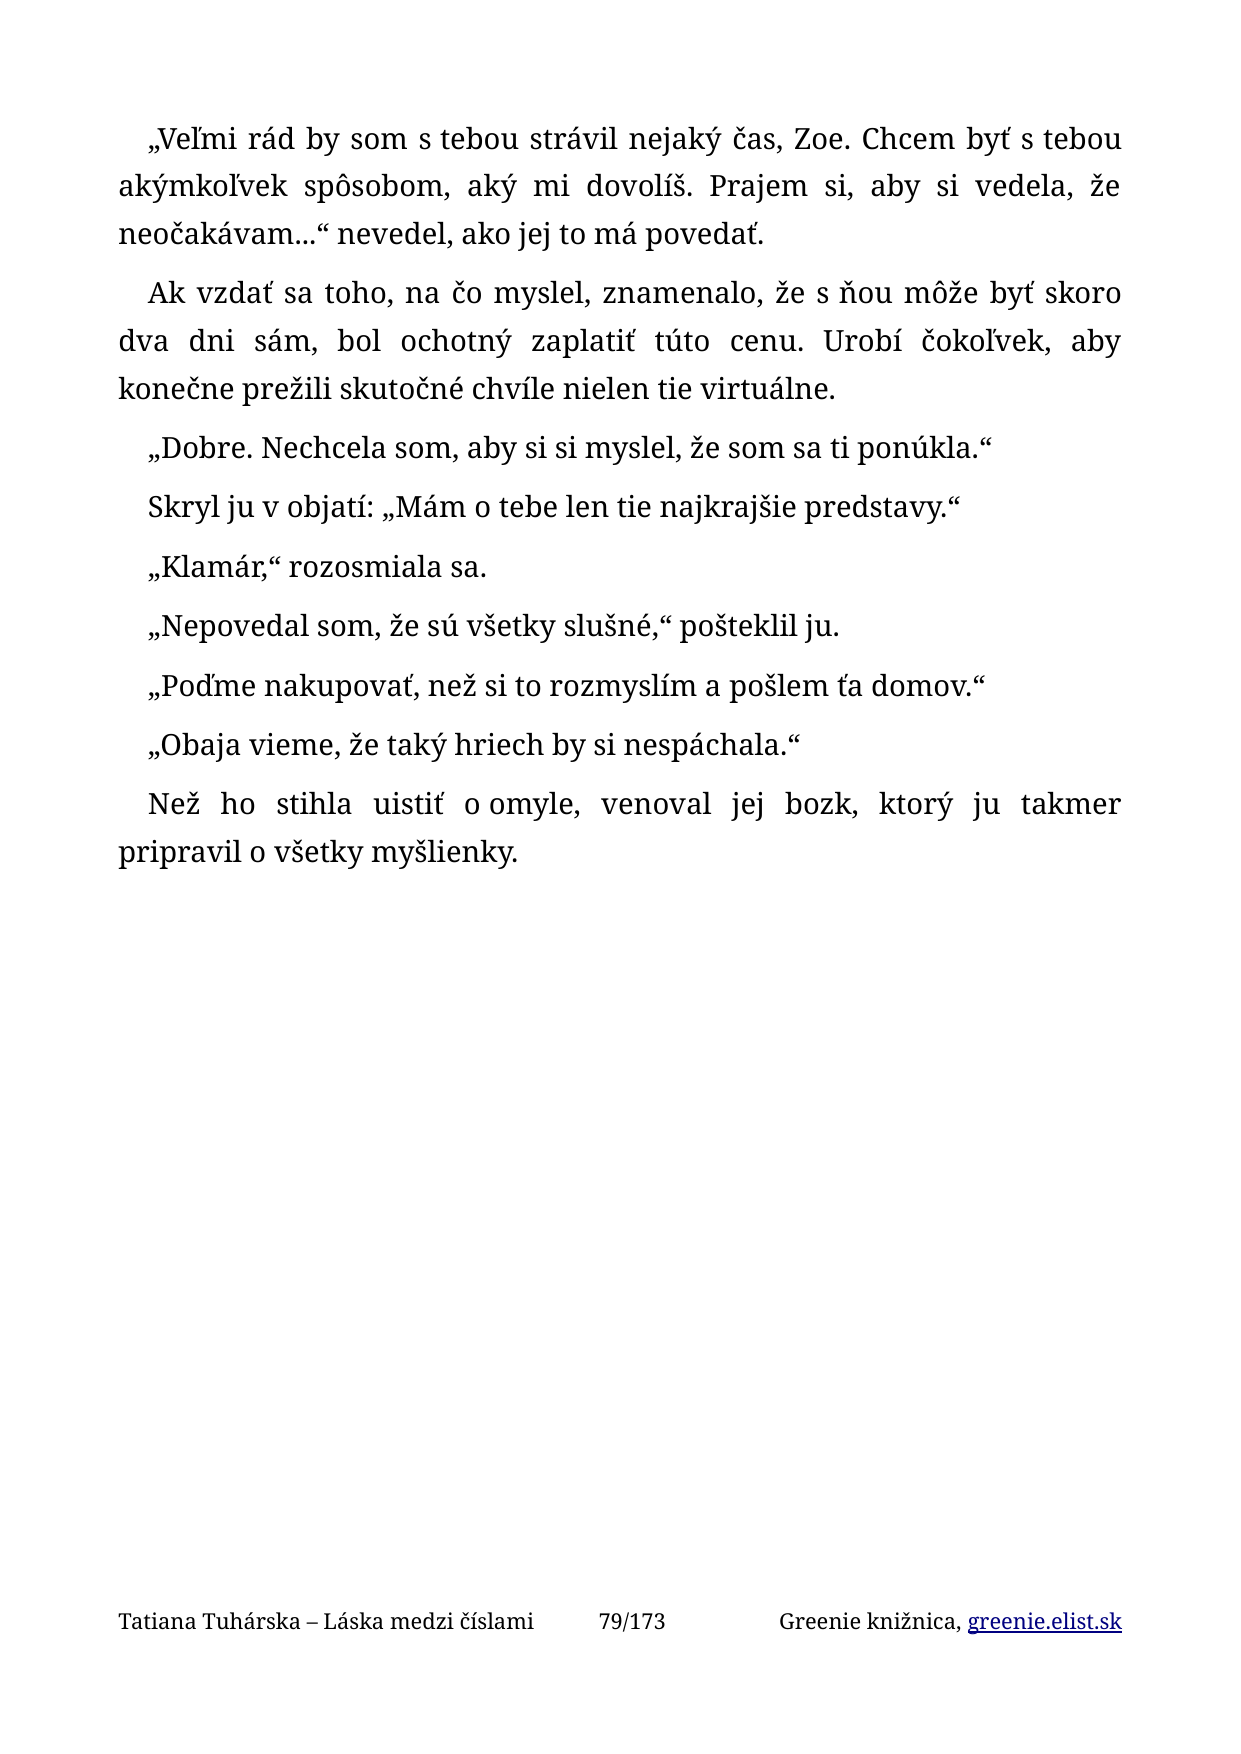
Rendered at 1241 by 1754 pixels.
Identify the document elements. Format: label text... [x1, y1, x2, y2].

text „Nepovedal som, že sú všetky slušné,“ pošteklil ju. [118, 605, 1122, 645]
text „Dobre. Nechcela som, aby si si myslel, že som sa ti ponúkla.“ [118, 427, 1122, 467]
text Ak vzdať sa toho, na čo myslel, znamenalo, že s ňou môže byť skoro dva dni sám, bol ochotný zaplatiť túto cenu. Urobí čokoľvek, aby konečne prežili skutočné chvíle nielen tie virtuálne. [118, 273, 1122, 408]
text „Poďme nakupovať, než si to rozmyslím a pošlem ťa domov.“ [118, 665, 1122, 704]
text „Klamár,“ rozosmiala sa. [118, 546, 1122, 586]
text „Obaja vieme, že taký hriech by si nespáchala.“ [118, 724, 1122, 764]
text Než ho stihla uistiť o omyle, venoval jej bozk, ktorý ju takmer pripravil o všetky myšlienky. [118, 783, 1122, 871]
text „Veľmi rád by som s tebou strávil nejaký čas, Zoe. Chcem byť s tebou akýmkoľvek spôsobom, aký mi dovolíš. Prajem si, aby si vedela, že neočakávam...“ nevedel, ako jej to má povedať. [118, 118, 1122, 253]
text Skryl ju v objatí: „Mám o tebe len tie najkrajšie predstavy.“ [118, 487, 1122, 526]
